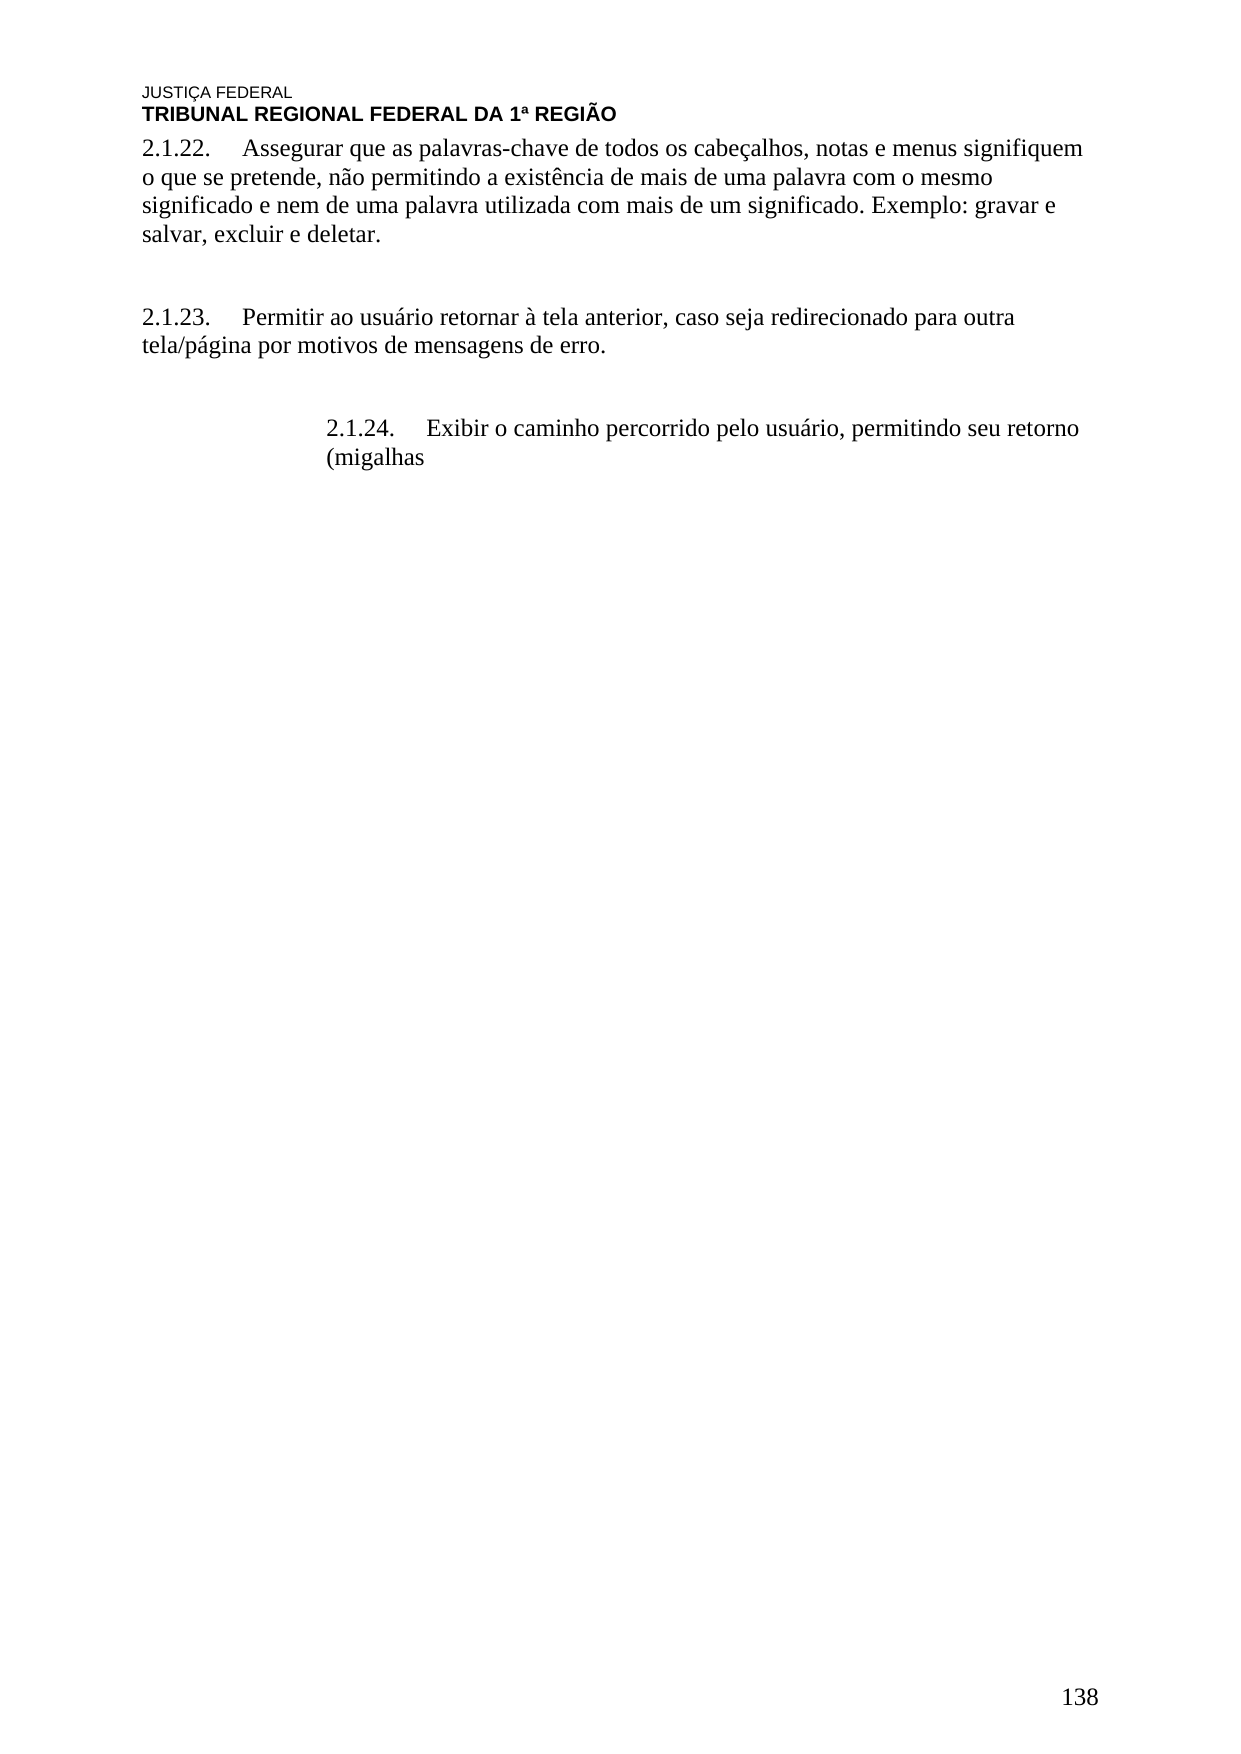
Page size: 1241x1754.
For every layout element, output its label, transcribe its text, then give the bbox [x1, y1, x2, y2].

text 2.1.22. Assegurar que as palavras-chave de todos os cabeçalhos, notas e menus signifiquem o que se pretende, não permitindo a existência de mais de uma palavra com o mesmo significado e nem de uma palavra utilizada com mais de um significado. Exemplo: gravar e salvar, excluir e deletar. [142, 133, 1098, 248]
text 2.1.23. Permitir ao usuário retornar à tela anterior, caso seja redirecionado para outra tela/página por motivos de mensagens de erro. [142, 302, 1098, 359]
text 2.1.24. Exibir o caminho percorrido pelo usuário, permitindo seu retorno (migalhas [326, 413, 1098, 470]
